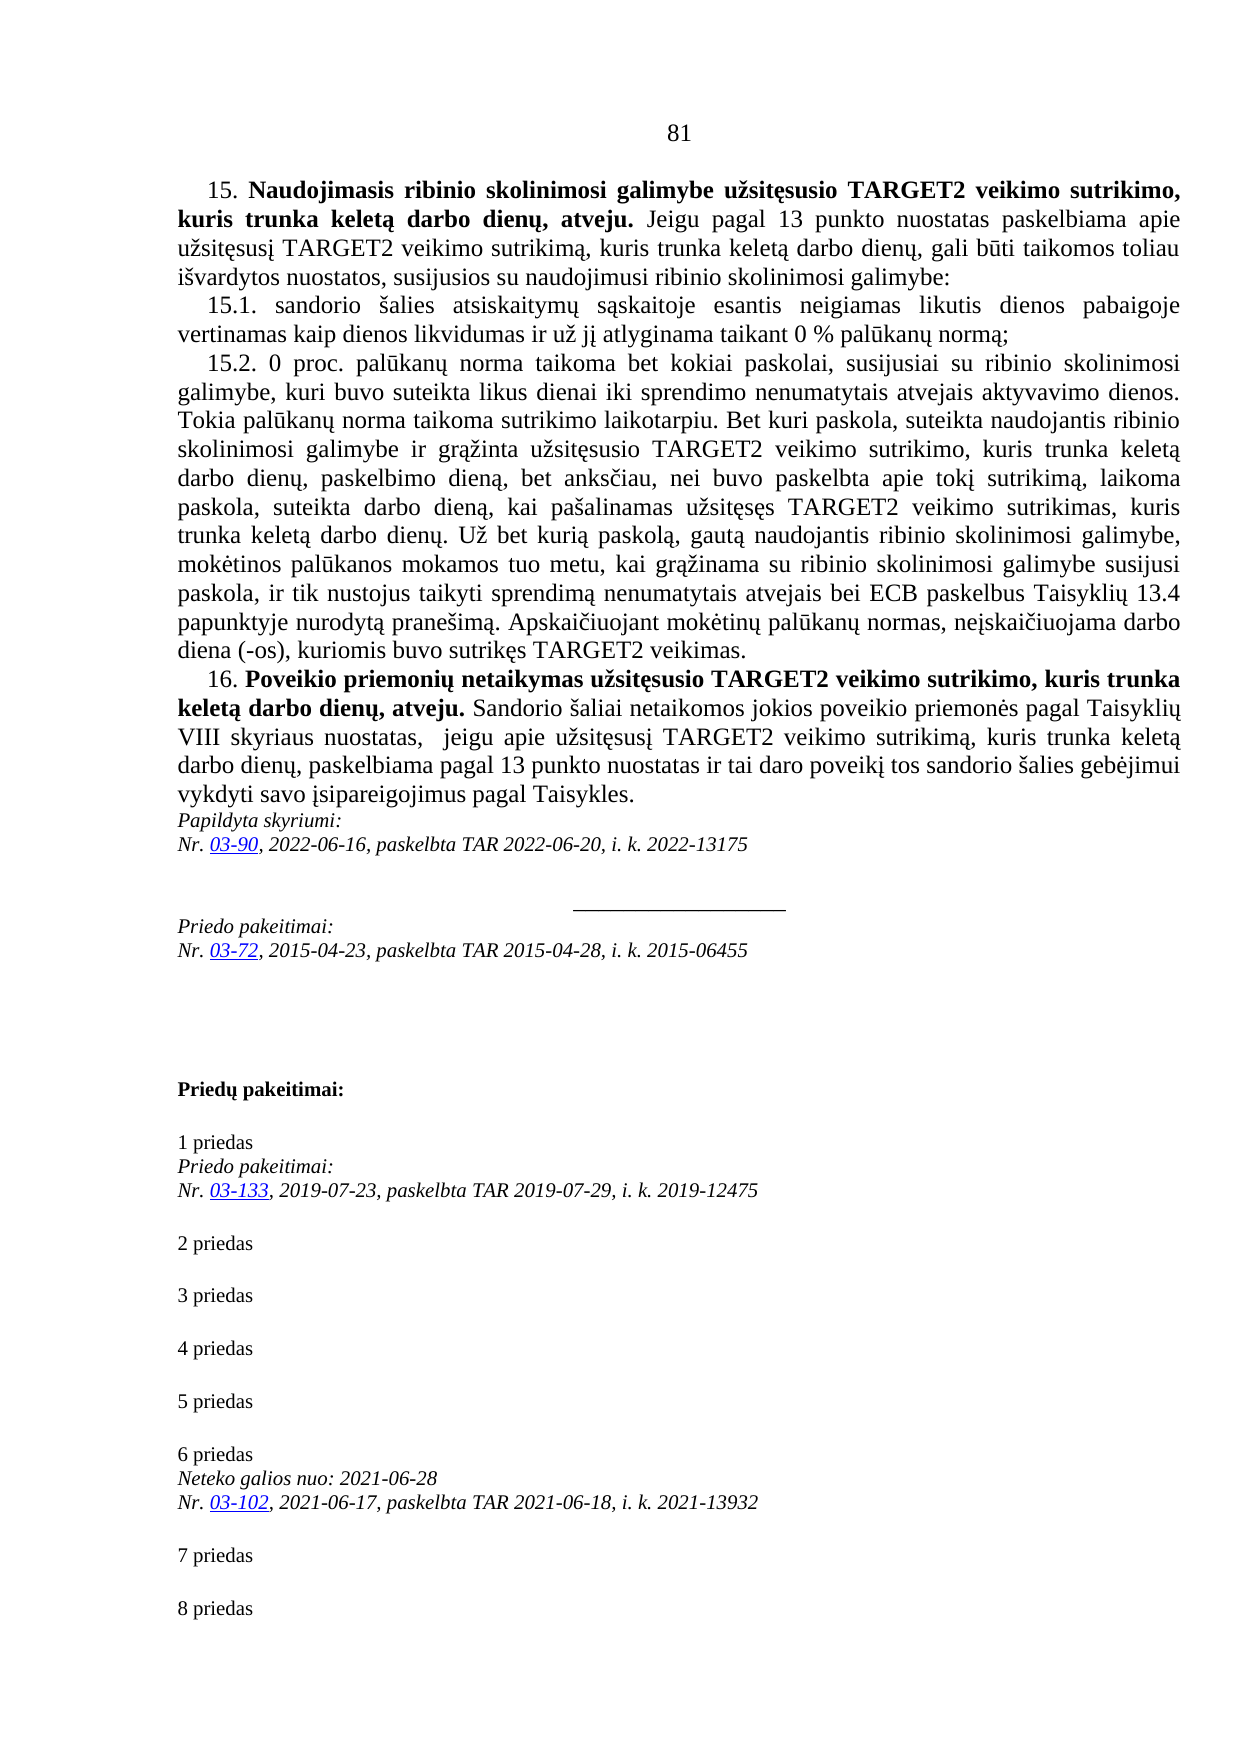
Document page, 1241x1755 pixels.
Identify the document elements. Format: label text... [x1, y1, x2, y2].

text 8 priedas [177, 1596, 1181, 1620]
text 3 priedas [177, 1283, 1181, 1307]
text Priedų pakeitimai: [177, 1077, 1181, 1101]
text 1 priedas [177, 1130, 1181, 1154]
text Neteko galios nuo: 2021-06-28 [177, 1466, 1181, 1490]
text 15.2. 0 proc. palūkanų norma taikoma bet kokiai paskolai, susijusiai su ribinio skolinimosi galimybe, kuri buvo suteikta likus dienai iki sprendimo nenumatytais atvejais aktyvavimo dienos. Tokia palūkanų norma taikoma sutrikimo laikotarpiu. Bet kuri paskola, suteikta naudojantis ribinio skolinimosi galimybe ir grąžinta užsitęsusio TARGET2 veikimo sutrikimo, kuris trunka keletą darbo dienų, paskelbimo dieną, bet anksčiau, nei buvo paskelbta apie tokį sutrikimą, laikoma paskola, suteikta darbo dieną, kai pašalinamas užsitęsęs TARGET2 veikimo sutrikimas, kuris trunka keletą darbo dienų. Už bet kurią paskolą, gautą naudojantis ribinio skolinimosi galimybe, mokėtinos palūkanos mokamos tuo metu, kai grąžinama su ribinio skolinimosi galimybe susijusi paskola, ir tik nustojus taikyti sprendimą nenumatytais atvejais bei ECB paskelbus Taisyklių 13.4 papunktyje nurodytą pranešimą. Apskaičiuojant mokėtinų palūkanų normas, neįskaičiuojama darbo diena (-os), kuriomis buvo sutrikęs TARGET2 veikimas. [177, 348, 1181, 664]
text Nr. 03-72, 2015-04-23, paskelbta TAR 2015-04-28, i. k. 2015-06455 [177, 938, 1181, 962]
text 16. Poveikio priemonių netaikymas užsitęsusio TARGET2 veikimo sutrikimo, kuris trunka keletą darbo dienų, atveju. Sandorio šaliai netaikomos jokios poveikio priemonės pagal Taisyklių VIII skyriaus nuostatas, jeigu apie užsitęsusį TARGET2 veikimo sutrikimą, kuris trunka keletą darbo dienų, paskelbiama pagal 13 punkto nuostatas ir tai daro poveikį tos sandorio šalies gebėjimui vykdyti savo įsipareigojimus pagal Taisykles. [177, 664, 1181, 808]
text 6 priedas [177, 1442, 1181, 1466]
text 4 priedas [177, 1336, 1181, 1360]
text Nr. 03-90, 2022-06-16, paskelbta TAR 2022-06-20, i. k. 2022-13175 [177, 832, 1181, 856]
text Nr. 03-102, 2021-06-17, paskelbta TAR 2021-06-18, i. k. 2021-13932 [177, 1490, 1181, 1514]
text 5 priedas [177, 1389, 1181, 1413]
text Priedo pakeitimai: [177, 1154, 1181, 1178]
text 2 priedas [177, 1231, 1181, 1255]
text 15. Naudojimasis ribinio skolinimosi galimybe užsitęsusio TARGET2 veikimo sutrikimo, kuris trunka keletą darbo dienų, atveju. Jeigu pagal 13 punkto nuostatas paskelbiama apie užsitęsusį TARGET2 veikimo sutrikimą, kuris trunka keletą darbo dienų, gali būti taikomos toliau išvardytos nuostatos, susijusios su naudojimusi ribinio skolinimosi galimybe: [177, 176, 1181, 291]
text 7 priedas [177, 1543, 1181, 1567]
text Priedo pakeitimai: [177, 914, 1181, 938]
text 15.1. sandorio šalies atsiskaitymų sąskaitoje esantis neigiamas likutis dienos pabaigoje vertinamas kaip dienos likvidumas ir už jį atlyginama taikant 0 % palūkanų normą; [177, 291, 1181, 348]
text Nr. 03-133, 2019-07-23, paskelbta TAR 2019-07-29, i. k. 2019-12475 [177, 1178, 1181, 1202]
text _________________ [177, 885, 1181, 914]
text Papildyta skyriumi: [177, 808, 1181, 832]
